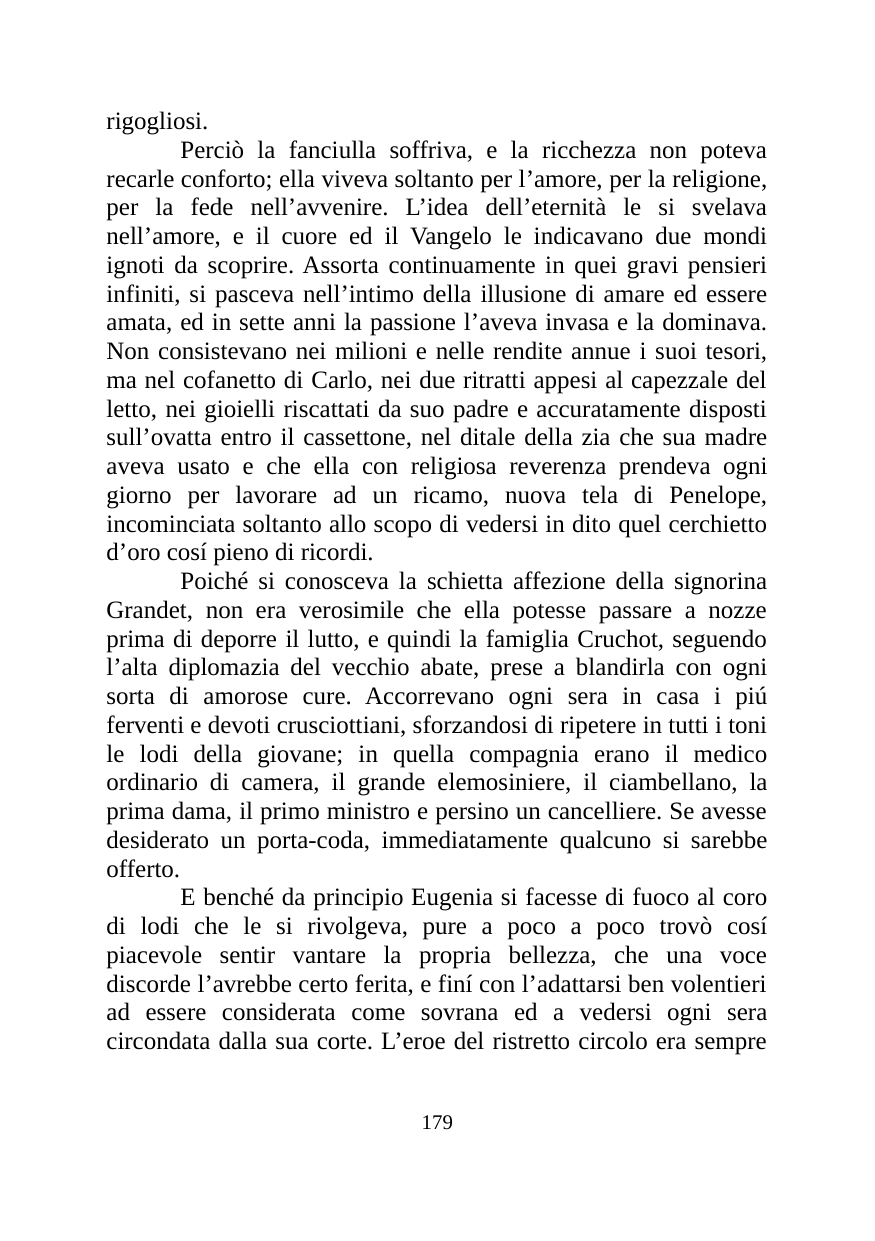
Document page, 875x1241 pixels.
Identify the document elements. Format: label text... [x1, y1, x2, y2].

text rigogliosi. [106, 106, 768, 135]
text Perciò la fanciulla soffriva, e la ricchezza non poteva recarle conforto; ella viveva soltanto per l’amore, per la religione, per la fede nell’avvenire. L’idea dell’eternità le si svelava nell’amore, e il cuore ed il Vangelo le indicavano due mondi ignoti da scoprire. Assorta continuamente in quei gravi pensieri infiniti, si pasceva nell’intimo della illusione di amare ed essere amata, ed in sette anni la passione l’aveva invasa e la dominava. Non consistevano nei milioni e nelle rendite annue i suoi tesori, ma nel cofanetto di Carlo, nei due ritratti appesi al capezzale del letto, nei gioielli riscattati da suo padre e accuratamente disposti sull’ovatta entro il cassettone, nel ditale della zia che sua madre aveva usato e che ella con religiosa reverenza prendeva ogni giorno per lavorare ad un ricamo, nuova tela di Penelope, incominciata soltanto allo scopo di vedersi in dito quel cerchietto d’oro cosí pieno di ricordi. [106, 135, 768, 566]
text Poiché si conosceva la schietta affezione della signorina Grandet, non era verosimile che ella potesse passare a nozze prima di deporre il lutto, e quindi la famiglia Cruchot, seguendo l’alta diplomazia del vecchio abate, prese a blandirla con ogni sorta di amorose cure. Accorrevano ogni sera in casa i piú ferventi e devoti crusciottiani, sforzandosi di ripetere in tutti i toni le lodi della giovane; in quella compagnia erano il medico ordinario di camera, il grande elemosiniere, il ciambellano, la prima dama, il primo ministro e persino un cancelliere. Se avesse desiderato un porta-coda, immediatamente qualcuno si sarebbe offerto. [106, 566, 768, 882]
text E benché da principio Eugenia si facesse di fuoco al coro di lodi che le si rivolgeva, pure a poco a poco trovò cosí piacevole sentir vantare la propria bellezza, che una voce discorde l’avrebbe certo ferita, e finí con l’adattarsi ben volentieri ad essere considerata come sovrana ed a vedersi ogni sera circondata dalla sua corte. L’eroe del ristretto circolo era sempre [106, 882, 768, 1055]
